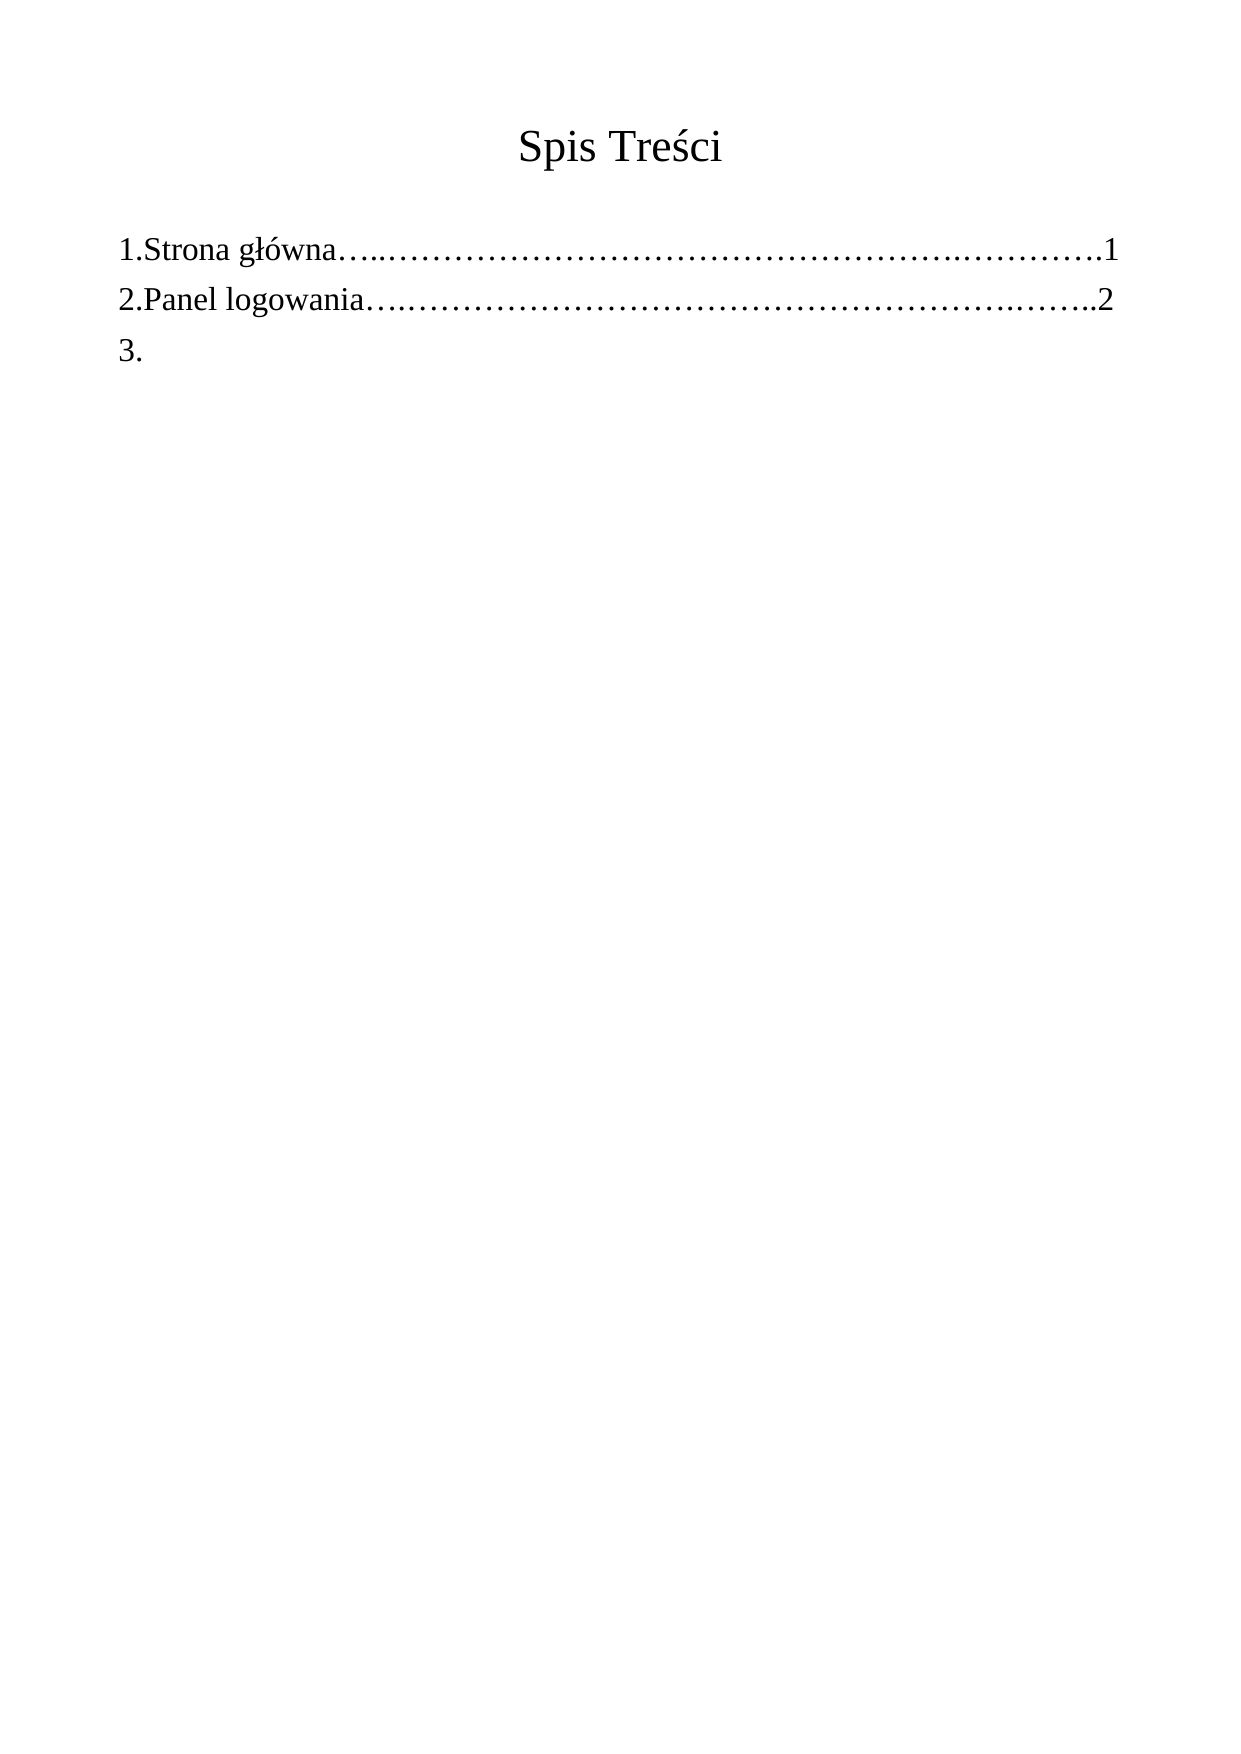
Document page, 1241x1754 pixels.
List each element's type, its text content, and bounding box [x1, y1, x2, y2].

text 1.Strona główna…..…………………………………………….………….1 [118, 229, 1122, 268]
text Spis Treści [118, 118, 1122, 171]
text 3. [118, 330, 1122, 368]
text 2.Panel logowania….……………………………………………….……..2 [118, 280, 1122, 318]
